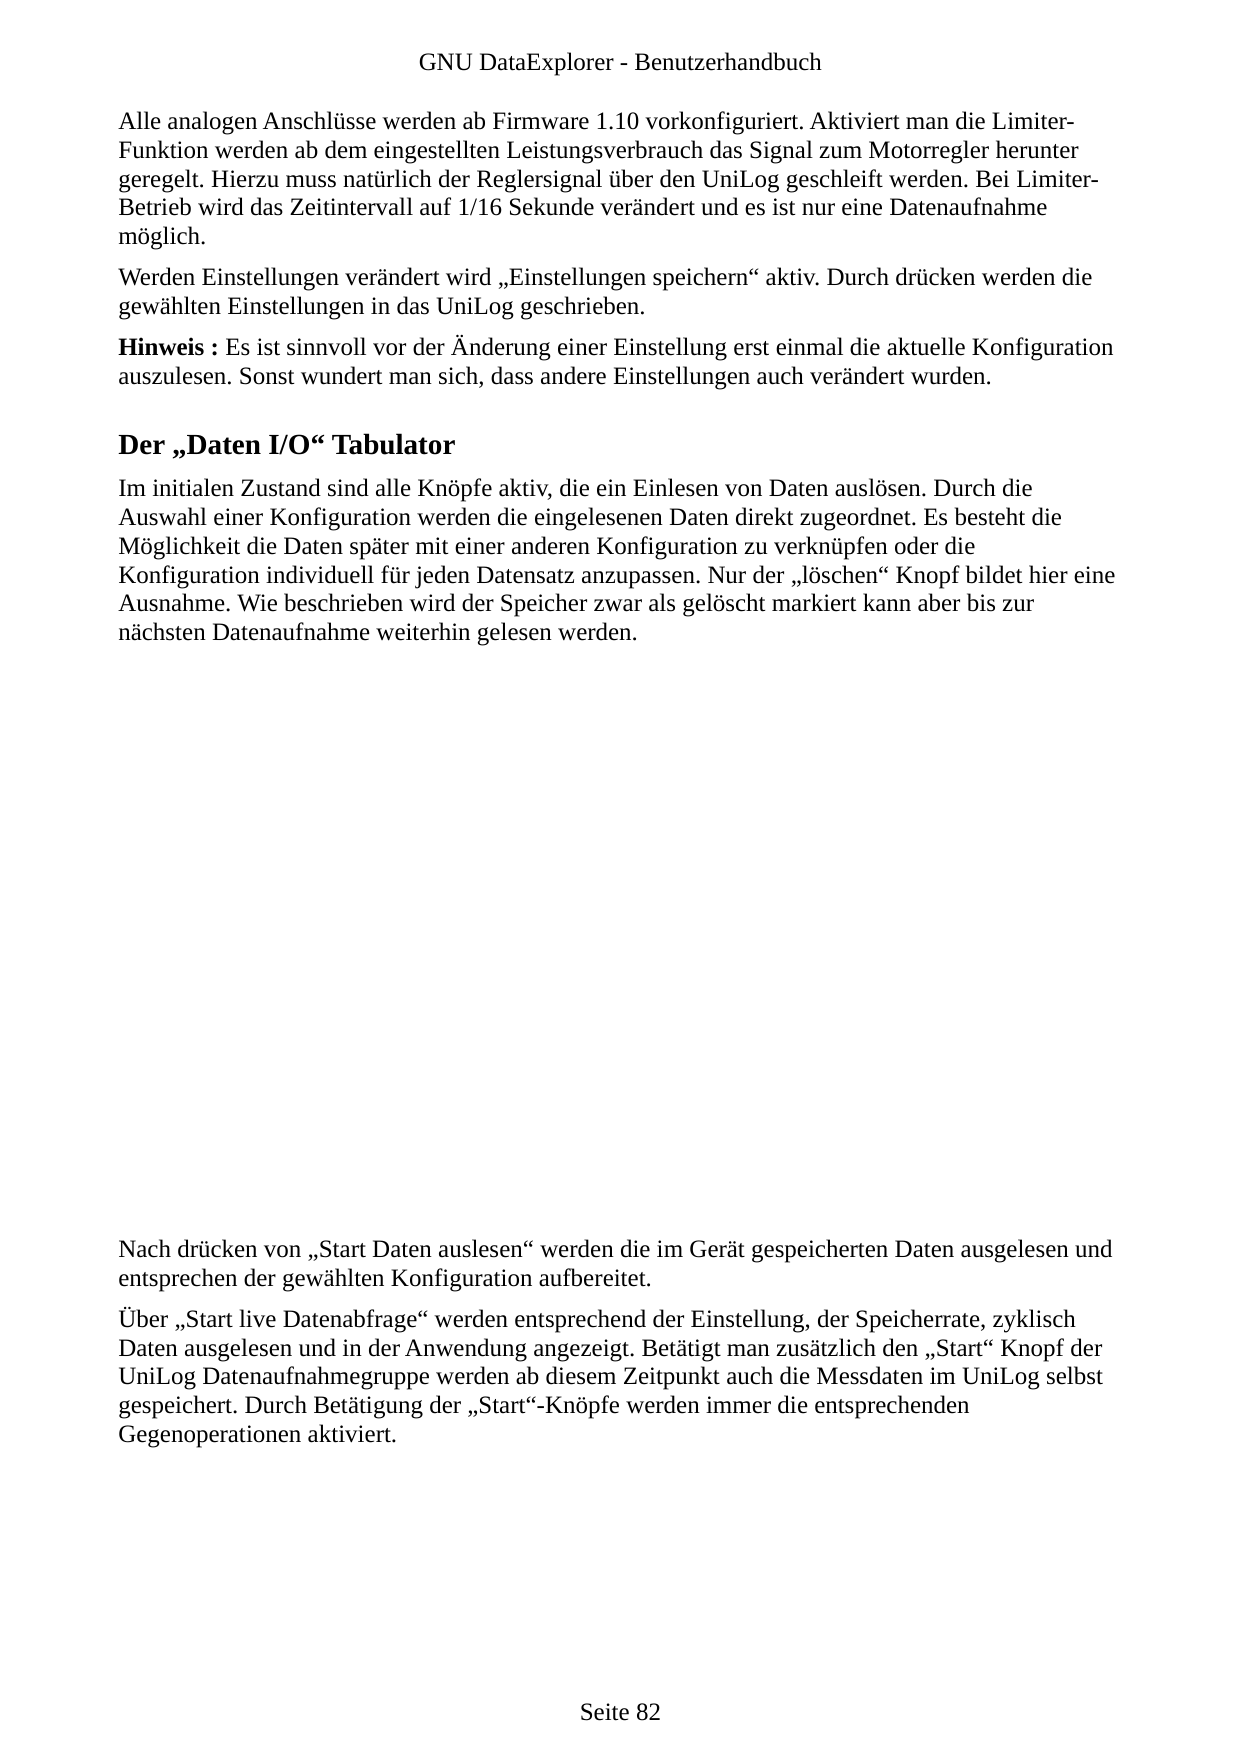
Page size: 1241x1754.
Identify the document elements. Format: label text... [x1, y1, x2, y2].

text Nach drücken von „Start Daten auslesen“ werden die im Gerät gespeicherten Daten ausgelesen und entsprechen der gewählten Konfiguration aufbereitet. [118, 1234, 1122, 1291]
text Alle analogen Anschlüsse werden ab Firmware 1.10 vorkonfiguriert. Aktiviert man die Limiter- Funktion werden ab dem eingestellten Leistungsverbrauch das Signal zum Motorregler herunter geregelt. Hierzu muss natürlich der Reglersignal über den UniLog geschleift werden. Bei Limiter- Betrieb wird das Zeitintervall auf 1/16 Sekunde verändert und es ist nur eine Datenaufnahme möglich. [118, 106, 1122, 250]
text Werden Einstellungen verändert wird „Einstellungen speichern“ aktiv. Durch drücken werden die gewählten Einstellungen in das UniLog geschrieben. [118, 262, 1122, 320]
text Über „Start live Datenabfrage“ werden entsprechend der Einstellung, der Speicherrate, zyklisch Daten ausgelesen und in der Anwendung angezeigt. Betätigt man zusätzlich den „Start“ Knopf der UniLog Datenaufnahmegruppe werden ab diesem Zeitpunkt auch die Messdaten im UniLog selbst gespeichert. Durch Betätigung der „Start“-Knöpfe werden immer die entsprechenden Gegenoperationen aktiviert. [118, 1304, 1122, 1448]
text Hinweis : Es ist sinnvoll vor der Änderung einer Einstellung erst einmal die aktuelle Konfiguration auszulesen. Sonst wundert man sich, dass andere Einstellungen auch verändert wurden. [118, 332, 1122, 390]
subtitle Der „Daten I/O“ Tabulator [118, 427, 1122, 461]
text Im initialen Zustand sind alle Knöpfe aktiv, die ein Einlesen von Daten auslösen. Durch die Auswahl einer Konfiguration werden die eingelesenen Daten direkt zugeordnet. Es besteht die Möglichkeit die Daten später mit einer anderen Konfiguration zu verknüpfen oder die Konfiguration individuell für jeden Datensatz anzupassen. Nur der „löschen“ Knopf bildet hier eine Ausnahme. Wie beschrieben wird der Speicher zwar als gelöscht markiert kann aber bis zur nächsten Datenaufnahme weiterhin gelesen werden. [118, 473, 1122, 646]
